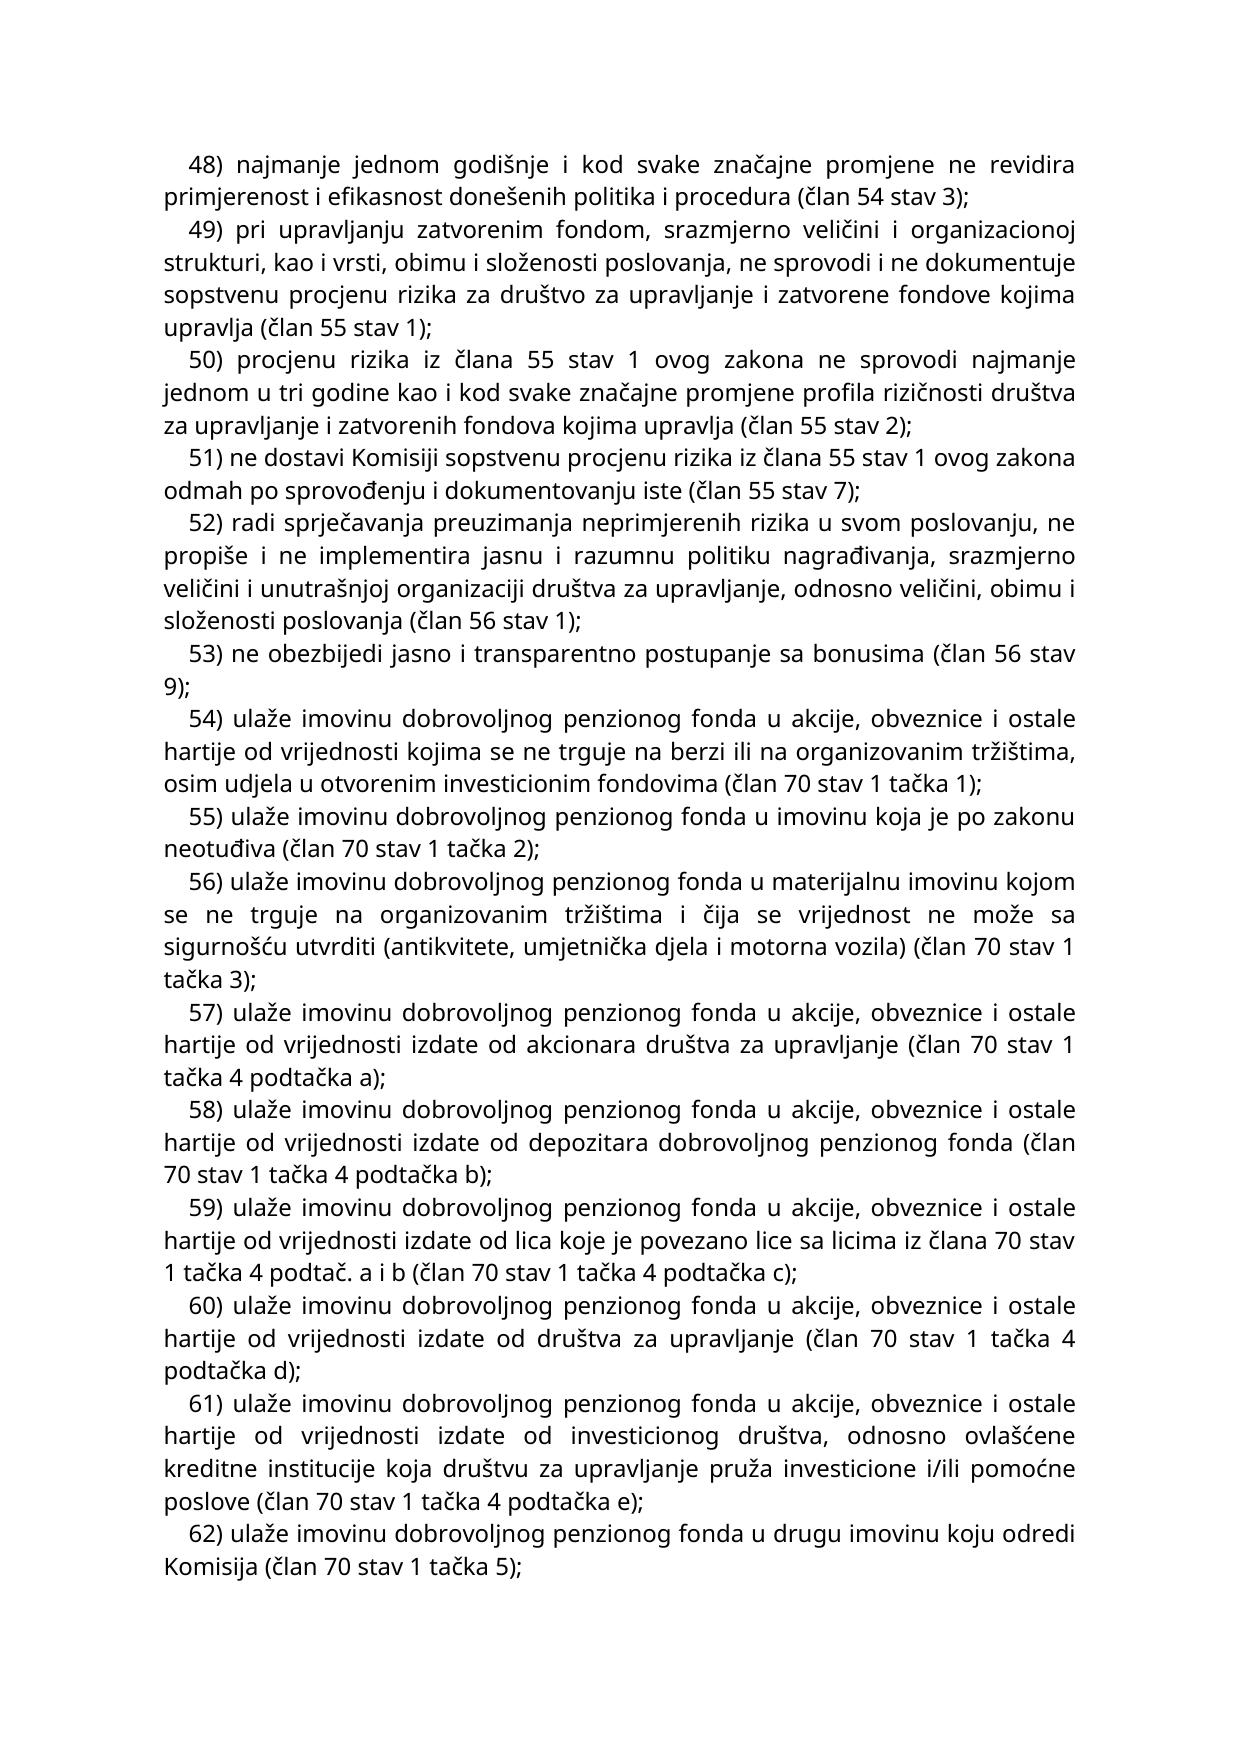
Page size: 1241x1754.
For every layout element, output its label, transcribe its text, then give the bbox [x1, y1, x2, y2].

text 51) ne dostavi Komisiji sopstvenu procjenu rizika iz člana 55 stav 1 ovog zakona odmah po sprovođenju i dokumentovanju iste (član 55 stav 7); [163, 441, 1077, 506]
text 54) ulaže imovinu dobrovoljnog penzionog fonda u akcije, obveznice i ostale hartije od vrijednosti kojima se ne trguje na berzi ili na organizovanim tržištima, osim udjela u otvorenim investicionim fondovima (član 70 stav 1 tačka 1); [163, 702, 1077, 800]
text 58) ulaže imovinu dobrovoljnog penzionog fonda u akcije, obveznice i ostale hartije od vrijednosti izdate od depozitara dobrovoljnog penzionog fonda (član 70 stav 1 tačka 4 podtačka b); [163, 1093, 1077, 1191]
text 60) ulaže imovinu dobrovoljnog penzionog fonda u akcije, obveznice i ostale hartije od vrijednosti izdate od društva za upravljanje (član 70 stav 1 tačka 4 podtačka d); [163, 1289, 1077, 1387]
text 59) ulaže imovinu dobrovoljnog penzionog fonda u akcije, obveznice i ostale hartije od vrijednosti izdate od lica koje je povezano lice sa licima iz člana 70 stav 1 tačka 4 podtač. a i b (član 70 stav 1 tačka 4 podtačka c); [163, 1191, 1077, 1289]
text 56) ulaže imovinu dobrovoljnog penzionog fonda u materijalnu imovinu kojom se ne trguje na organizovanim tržištima i čija se vrijednost ne može sa sigurnošću utvrditi (antikvitete, umjetnička djela i motorna vozila) (član 70 stav 1 tačka 3); [163, 865, 1077, 995]
text 61) ulaže imovinu dobrovoljnog penzionog fonda u akcije, obveznice i ostale hartije od vrijednosti izdate od investicionog društva, odnosno ovlašćene kreditne institucije koja društvu za upravljanje pruža investicione i/ili pomoćne poslove (član 70 stav 1 tačka 4 podtačka e); [163, 1387, 1077, 1517]
text 48) najmanje jednom godišnje i kod svake značajne promjene ne revidira primjerenost i efikasnost donešenih politika i procedura (član 54 stav 3); [163, 148, 1077, 213]
text 57) ulaže imovinu dobrovoljnog penzionog fonda u akcije, obveznice i ostale hartije od vrijednosti izdate od akcionara društva za upravljanje (član 70 stav 1 tačka 4 podtačka a); [163, 995, 1077, 1093]
text 52) radi sprječavanja preuzimanja neprimjerenih rizika u svom poslovanju, ne propiše i ne implementira jasnu i razumnu politiku nagrađivanja, srazmjerno veličini i unutrašnjoj organizaciji društva za upravljanje, odnosno veličini, obimu i složenosti poslovanja (član 56 stav 1); [163, 506, 1077, 637]
text 53) ne obezbijedi jasno i transparentno postupanje sa bonusima (član 56 stav 9); [163, 637, 1077, 702]
text 55) ulaže imovinu dobrovoljnog penzionog fonda u imovinu koja je po zakonu neotuđiva (član 70 stav 1 tačka 2); [163, 800, 1077, 865]
text 49) pri upravljanju zatvorenim fondom, srazmjerno veličini i organizacionoj strukturi, kao i vrsti, obimu i složenosti poslovanja, ne sprovodi i ne dokumentuje sopstvenu procjenu rizika za društvo za upravljanje i zatvorene fondove kojima upravlja (član 55 stav 1); [163, 213, 1077, 343]
text 62) ulaže imovinu dobrovoljnog penzionog fonda u drugu imovinu koju odredi Komisija (član 70 stav 1 tačka 5); [163, 1517, 1077, 1582]
text 50) procjenu rizika iz člana 55 stav 1 ovog zakona ne sprovodi najmanje jednom u tri godine kao i kod svake značajne promjene profila rizičnosti društva za upravljanje i zatvorenih fondova kojima upravlja (član 55 stav 2); [163, 343, 1077, 441]
